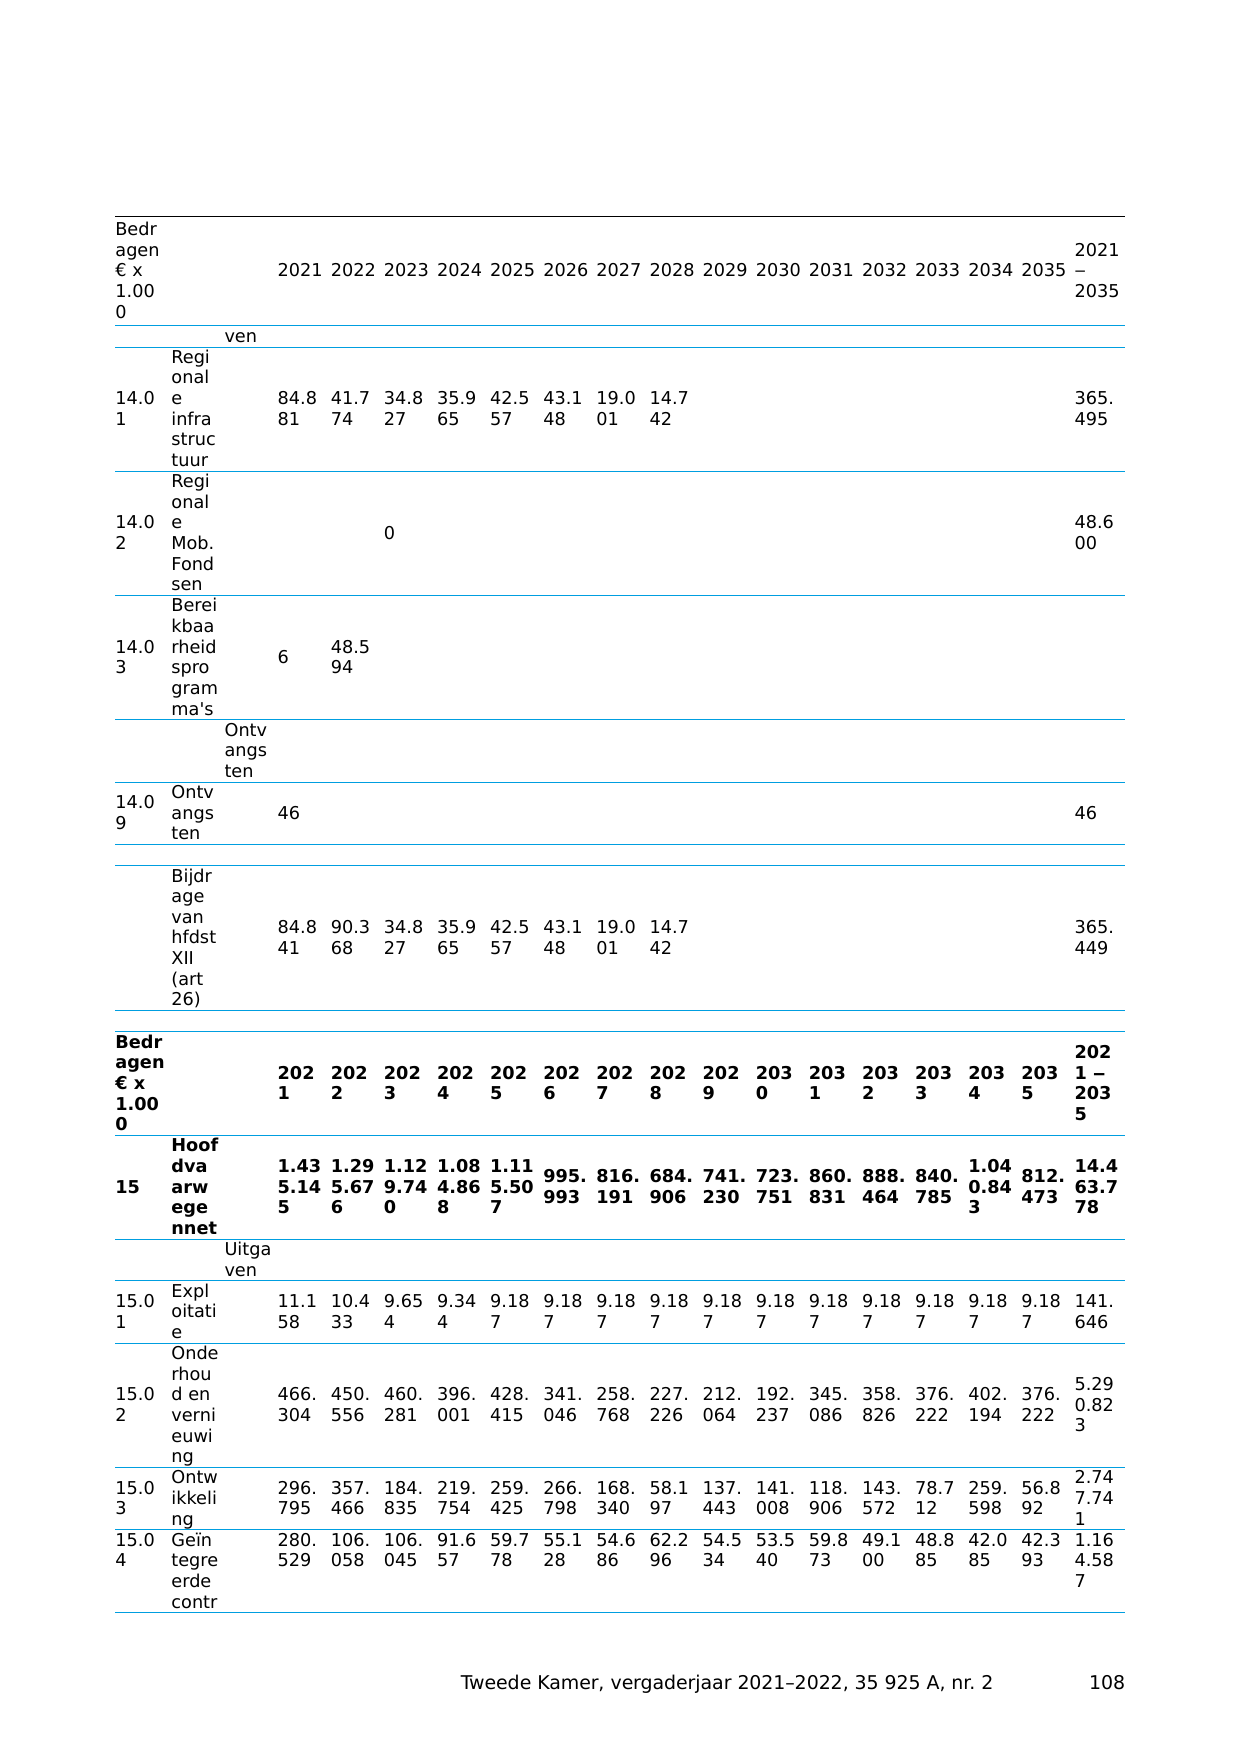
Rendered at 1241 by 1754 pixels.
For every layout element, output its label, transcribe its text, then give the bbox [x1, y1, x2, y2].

table_cell [912, 1240, 965, 1280]
table_cell [646, 326, 699, 346]
table_cell [859, 783, 912, 844]
table_cell [700, 783, 753, 844]
table_cell 62.296 [646, 1530, 699, 1612]
table_cell Ontvangsten [221, 720, 274, 782]
table_cell 2023 [381, 217, 434, 325]
table_cell 2029 [700, 217, 753, 325]
table_cell [912, 866, 965, 1010]
table_cell [859, 326, 912, 346]
table_cell [700, 720, 753, 782]
table_cell [168, 217, 221, 325]
table_cell Geïntegreerde contr [168, 1530, 221, 1612]
table_cell [434, 845, 487, 865]
table_cell [221, 1281, 274, 1343]
table_cell 840.785 [912, 1136, 965, 1238]
table_cell 42.557 [487, 866, 540, 1010]
table_cell [275, 472, 328, 595]
table_cell 9.187 [859, 1281, 912, 1343]
table_cell 15.02 [115, 1344, 168, 1467]
table_cell 9.187 [700, 1281, 753, 1343]
table_cell [806, 348, 859, 471]
table_cell 684.906 [646, 1136, 699, 1238]
table_cell 43.148 [540, 348, 593, 471]
table_cell 219.754 [434, 1468, 487, 1529]
table_cell [1018, 1240, 1071, 1280]
table_cell [540, 326, 593, 346]
table_cell [700, 596, 753, 719]
table_cell 192.237 [753, 1344, 806, 1467]
table_cell 46 [275, 783, 328, 844]
table_cell [593, 596, 646, 719]
table_cell 2032 [859, 217, 912, 325]
table_cell [115, 845, 168, 865]
table_cell 2031 [806, 1032, 859, 1135]
table_cell 48.594 [328, 596, 381, 719]
table_cell [1071, 1011, 1125, 1031]
table_cell 14.01 [115, 348, 168, 471]
table_cell [965, 596, 1018, 719]
table_cell [221, 783, 274, 844]
table_cell [753, 845, 806, 865]
table_cell 9.187 [593, 1281, 646, 1343]
table_cell 19.001 [593, 348, 646, 471]
table_cell [912, 348, 965, 471]
table_cell 41.774 [328, 348, 381, 471]
table_cell [912, 720, 965, 782]
table_cell [487, 845, 540, 865]
table_cell [753, 1011, 806, 1031]
table_cell [965, 1240, 1018, 1280]
table_cell [912, 845, 965, 865]
table_cell 34.827 [381, 348, 434, 471]
table_cell [328, 1011, 381, 1031]
table_cell 42.557 [487, 348, 540, 471]
table_cell 54.686 [593, 1530, 646, 1612]
table_cell [434, 720, 487, 782]
table_cell 2034 [965, 217, 1018, 325]
table_cell [487, 326, 540, 346]
table_cell 376.222 [912, 1344, 965, 1467]
table_cell [381, 596, 434, 719]
table_cell [328, 720, 381, 782]
table_cell [753, 348, 806, 471]
table_cell [434, 1011, 487, 1031]
table_cell [275, 720, 328, 782]
table_cell [965, 783, 1018, 844]
table_cell [593, 1011, 646, 1031]
table_cell [434, 596, 487, 719]
table_cell [912, 472, 965, 595]
table_cell 106.058 [328, 1530, 381, 1612]
table_cell 2027 [593, 1032, 646, 1135]
table_cell [1018, 845, 1071, 865]
table_cell 14.09 [115, 783, 168, 844]
table_cell [646, 845, 699, 865]
table_cell 14.742 [646, 348, 699, 471]
table_cell Hoofdvaarwegennet [168, 1136, 221, 1238]
table_cell [593, 720, 646, 782]
table_cell [381, 845, 434, 865]
table_cell [912, 783, 965, 844]
table_cell [1018, 720, 1071, 782]
table_cell 396.001 [434, 1344, 487, 1467]
table_cell 91.657 [434, 1530, 487, 1612]
table_cell [593, 472, 646, 595]
table_cell [487, 596, 540, 719]
table_cell 212.064 [700, 1344, 753, 1467]
table_cell [221, 1344, 274, 1467]
table_cell [646, 1011, 699, 1031]
table_cell 2022 [328, 217, 381, 325]
table_cell [859, 472, 912, 595]
table_cell [1071, 720, 1125, 782]
table_cell [115, 866, 168, 1010]
table_cell 54.534 [700, 1530, 753, 1612]
table_cell [275, 845, 328, 865]
table_cell 266.798 [540, 1468, 593, 1529]
table_cell 2022 [328, 1032, 381, 1135]
table_cell [859, 845, 912, 865]
table_cell 2032 [859, 1032, 912, 1135]
table_cell Bijdrage van hfdst XII (art 26) [168, 866, 221, 1010]
table_cell 42.393 [1018, 1530, 1071, 1612]
table_cell 84.841 [275, 866, 328, 1010]
table_cell [912, 596, 965, 719]
table_cell 14.742 [646, 866, 699, 1010]
table_cell [328, 783, 381, 844]
table_cell [593, 783, 646, 844]
table_cell [965, 326, 1018, 346]
table_cell 2025 [487, 217, 540, 325]
table_cell 888.464 [859, 1136, 912, 1238]
table_cell [753, 472, 806, 595]
table_cell [221, 1011, 274, 1031]
table_cell 365.449 [1071, 866, 1125, 1010]
table_cell [1018, 596, 1071, 719]
table_cell [168, 1032, 221, 1135]
table_cell [593, 326, 646, 346]
table_cell 15.01 [115, 1281, 168, 1343]
table_cell Onderhoud en vernieuwing [168, 1344, 221, 1467]
table_cell 741.230 [700, 1136, 753, 1238]
table_cell 2028 [646, 217, 699, 325]
table_cell 9.187 [540, 1281, 593, 1343]
table_cell [859, 1011, 912, 1031]
table_cell 450.556 [328, 1344, 381, 1467]
table_cell 14.02 [115, 472, 168, 595]
table_cell [646, 472, 699, 595]
table_cell 1.040.843 [965, 1136, 1018, 1238]
table_cell 56.892 [1018, 1468, 1071, 1529]
table_cell [381, 783, 434, 844]
table_cell 34.827 [381, 866, 434, 1010]
table_cell [965, 866, 1018, 1010]
table_cell [806, 596, 859, 719]
table_cell [168, 720, 221, 782]
table_cell Bedragen € x 1.000 [115, 1032, 168, 1135]
table_cell [646, 720, 699, 782]
table_cell [434, 1240, 487, 1280]
table_cell 137.443 [700, 1468, 753, 1529]
table_cell 106.045 [381, 1530, 434, 1612]
table_cell [381, 720, 434, 782]
table_cell [168, 326, 221, 346]
table_cell [859, 720, 912, 782]
table_cell [646, 783, 699, 844]
table_cell 341.046 [540, 1344, 593, 1467]
table_cell 1.435.145 [275, 1136, 328, 1238]
table_cell 358.826 [859, 1344, 912, 1467]
table_cell [487, 1011, 540, 1031]
table_cell 2033 [912, 1032, 965, 1135]
table_cell 2023 [381, 1032, 434, 1135]
table_cell [540, 720, 593, 782]
table_cell 9.654 [381, 1281, 434, 1343]
table_cell [275, 1011, 328, 1031]
table_cell [1018, 348, 1071, 471]
table_cell 42.085 [965, 1530, 1018, 1612]
table_cell 1.164.587 [1071, 1530, 1125, 1612]
table_cell 2028 [646, 1032, 699, 1135]
table_cell [593, 1240, 646, 1280]
table_cell 14.03 [115, 596, 168, 719]
table_cell 9.187 [806, 1281, 859, 1343]
table_cell [859, 1240, 912, 1280]
table_cell 15.04 [115, 1530, 168, 1612]
table_cell 1.115.507 [487, 1136, 540, 1238]
table_cell 2031 [806, 217, 859, 325]
table_cell [328, 1240, 381, 1280]
table_cell [1071, 845, 1125, 865]
table_cell [806, 472, 859, 595]
table_cell [115, 326, 168, 346]
table_cell [275, 1240, 328, 1280]
table_cell [1071, 1240, 1125, 1280]
table_cell [700, 326, 753, 346]
table_cell 1.084.868 [434, 1136, 487, 1238]
table_cell 9.187 [753, 1281, 806, 1343]
table_cell Ontvangsten [168, 783, 221, 844]
table_cell Regionale Mob. Fondsen [168, 472, 221, 595]
table_cell 59.778 [487, 1530, 540, 1612]
table_cell 2021 ‒ 2035 [1071, 217, 1125, 325]
table_cell [806, 326, 859, 346]
table_cell [381, 326, 434, 346]
table_cell [487, 720, 540, 782]
table_cell 812.473 [1018, 1136, 1071, 1238]
table_cell 11.158 [275, 1281, 328, 1343]
table_cell 5.290.823 [1071, 1344, 1125, 1467]
table_cell [115, 1240, 168, 1280]
table_cell [700, 866, 753, 1010]
table_cell [806, 1240, 859, 1280]
table_cell 9.344 [434, 1281, 487, 1343]
table_cell [1071, 326, 1125, 346]
table_cell [859, 348, 912, 471]
table_cell [434, 783, 487, 844]
table_cell [1018, 326, 1071, 346]
table_cell [221, 1032, 274, 1135]
table_cell [965, 348, 1018, 471]
table_cell 345.086 [806, 1344, 859, 1467]
table_cell 357.466 [328, 1468, 381, 1529]
table_cell [540, 845, 593, 865]
table_cell 2030 [753, 1032, 806, 1135]
table_cell 2029 [700, 1032, 753, 1135]
table_cell 280.529 [275, 1530, 328, 1612]
table_cell 43.148 [540, 866, 593, 1010]
table_cell 10.433 [328, 1281, 381, 1343]
table_cell 0 [381, 472, 434, 595]
table_cell [700, 472, 753, 595]
table_cell 48.885 [912, 1530, 965, 1612]
table_cell [168, 845, 221, 865]
table_cell [806, 720, 859, 782]
table_cell 48.600 [1071, 472, 1125, 595]
table_cell 35.965 [434, 866, 487, 1010]
table_cell [806, 783, 859, 844]
table_cell Regionale infrastructuur [168, 348, 221, 471]
table_cell [753, 720, 806, 782]
table_cell 2021 [275, 217, 328, 325]
table_cell [487, 1240, 540, 1280]
table_cell 9.187 [646, 1281, 699, 1343]
table_cell [700, 348, 753, 471]
table_cell 118.906 [806, 1468, 859, 1529]
table_cell 6 [275, 596, 328, 719]
table_cell [753, 596, 806, 719]
table_cell [646, 596, 699, 719]
table_cell 9.187 [965, 1281, 1018, 1343]
table_cell 723.751 [753, 1136, 806, 1238]
table_cell 2026 [540, 1032, 593, 1135]
table_cell Exploitatie [168, 1281, 221, 1343]
table_cell [221, 845, 274, 865]
table_cell [221, 348, 274, 471]
table_cell [221, 866, 274, 1010]
table_cell [328, 845, 381, 865]
table_cell [806, 1011, 859, 1031]
table_cell [275, 326, 328, 346]
table_cell [700, 1011, 753, 1031]
table_cell 9.187 [487, 1281, 540, 1343]
table_cell 2026 [540, 217, 593, 325]
table_cell [115, 720, 168, 782]
table_cell [487, 472, 540, 595]
table_cell [965, 845, 1018, 865]
table_cell 143.572 [859, 1468, 912, 1529]
table_cell 2033 [912, 217, 965, 325]
table_cell [540, 596, 593, 719]
table_cell 402.194 [965, 1344, 1018, 1467]
table_cell [753, 866, 806, 1010]
table_cell [806, 866, 859, 1010]
table_cell 2021 ‒ 2035 [1071, 1032, 1125, 1135]
table_cell 428.415 [487, 1344, 540, 1467]
table_cell 184.835 [381, 1468, 434, 1529]
table_cell [540, 472, 593, 595]
table_cell 365.495 [1071, 348, 1125, 471]
table_cell [487, 783, 540, 844]
table_cell 90.368 [328, 866, 381, 1010]
table_cell 15 [115, 1136, 168, 1238]
table_cell [221, 596, 274, 719]
table_cell [700, 845, 753, 865]
table_cell [912, 326, 965, 346]
table_cell [540, 1011, 593, 1031]
table_cell [912, 1011, 965, 1031]
table_cell 860.831 [806, 1136, 859, 1238]
table_cell [753, 1240, 806, 1280]
table_cell 995.993 [540, 1136, 593, 1238]
table_cell [434, 472, 487, 595]
table_cell 15.03 [115, 1468, 168, 1529]
table_cell [965, 472, 1018, 595]
table_cell 14.463.778 [1071, 1136, 1125, 1238]
table_cell 9.187 [912, 1281, 965, 1343]
table_cell 2034 [965, 1032, 1018, 1135]
table_cell [700, 1240, 753, 1280]
table_cell 258.768 [593, 1344, 646, 1467]
table_cell 84.881 [275, 348, 328, 471]
table_cell [221, 217, 274, 325]
table_cell 59.873 [806, 1530, 859, 1612]
table_cell 2024 [434, 1032, 487, 1135]
table_cell Ontwikkeling [168, 1468, 221, 1529]
table_cell [221, 1468, 274, 1529]
table_cell Uitgaven [221, 1240, 274, 1280]
table_cell 1.129.740 [381, 1136, 434, 1238]
table_cell 227.226 [646, 1344, 699, 1467]
table_header Tabel 80 Voeding van het Mobiliteitsfonds [115, 191, 1125, 216]
table_cell 2021 [275, 1032, 328, 1135]
table_cell 466.304 [275, 1344, 328, 1467]
table_cell [221, 1136, 274, 1238]
table_cell [593, 845, 646, 865]
table_cell ven [221, 326, 274, 346]
table_cell 46 [1071, 783, 1125, 844]
table_cell [540, 783, 593, 844]
table_cell [753, 326, 806, 346]
table_cell 2027 [593, 217, 646, 325]
table_cell [646, 1240, 699, 1280]
table_cell [221, 1530, 274, 1612]
table_cell Bedragen € x 1.000 [115, 217, 168, 325]
table_cell 2035 [1018, 1032, 1071, 1135]
table_cell [753, 783, 806, 844]
table_cell [965, 1011, 1018, 1031]
table_cell 141.646 [1071, 1281, 1125, 1343]
table_cell 35.965 [434, 348, 487, 471]
table_cell [859, 596, 912, 719]
table_cell [381, 1011, 434, 1031]
table_cell Bereikbaarheidsprogramma's [168, 596, 221, 719]
table_cell 2024 [434, 217, 487, 325]
table_cell 816.191 [593, 1136, 646, 1238]
table_cell 78.712 [912, 1468, 965, 1529]
table_cell [221, 472, 274, 595]
table_cell [115, 1011, 168, 1031]
table_cell [328, 326, 381, 346]
table_cell 296.795 [275, 1468, 328, 1529]
table_cell 9.187 [1018, 1281, 1071, 1343]
table_cell 259.425 [487, 1468, 540, 1529]
table_cell 19.001 [593, 866, 646, 1010]
table_cell [381, 1240, 434, 1280]
table_cell [434, 326, 487, 346]
table_cell [965, 720, 1018, 782]
table_cell [1018, 783, 1071, 844]
table_cell 55.128 [540, 1530, 593, 1612]
table_cell 2.747.741 [1071, 1468, 1125, 1529]
table_cell [168, 1240, 221, 1280]
table_cell 168.340 [593, 1468, 646, 1529]
table_cell [168, 1011, 221, 1031]
table_cell 460.281 [381, 1344, 434, 1467]
table_cell 141.008 [753, 1468, 806, 1529]
table_cell 53.540 [753, 1530, 806, 1612]
table_cell 259.598 [965, 1468, 1018, 1529]
table_cell [540, 1240, 593, 1280]
table_cell 2025 [487, 1032, 540, 1135]
table_cell 376.222 [1018, 1344, 1071, 1467]
table_cell 2035 [1018, 217, 1071, 325]
table_cell [806, 845, 859, 865]
table_cell [1018, 866, 1071, 1010]
table_cell 58.197 [646, 1468, 699, 1529]
table_cell 1.295.676 [328, 1136, 381, 1238]
table_cell [1018, 472, 1071, 595]
table_cell [859, 866, 912, 1010]
table_cell [1071, 596, 1125, 719]
table_cell [1018, 1011, 1071, 1031]
table_cell 2030 [753, 217, 806, 325]
table_cell [328, 472, 381, 595]
table_cell 49.100 [859, 1530, 912, 1612]
